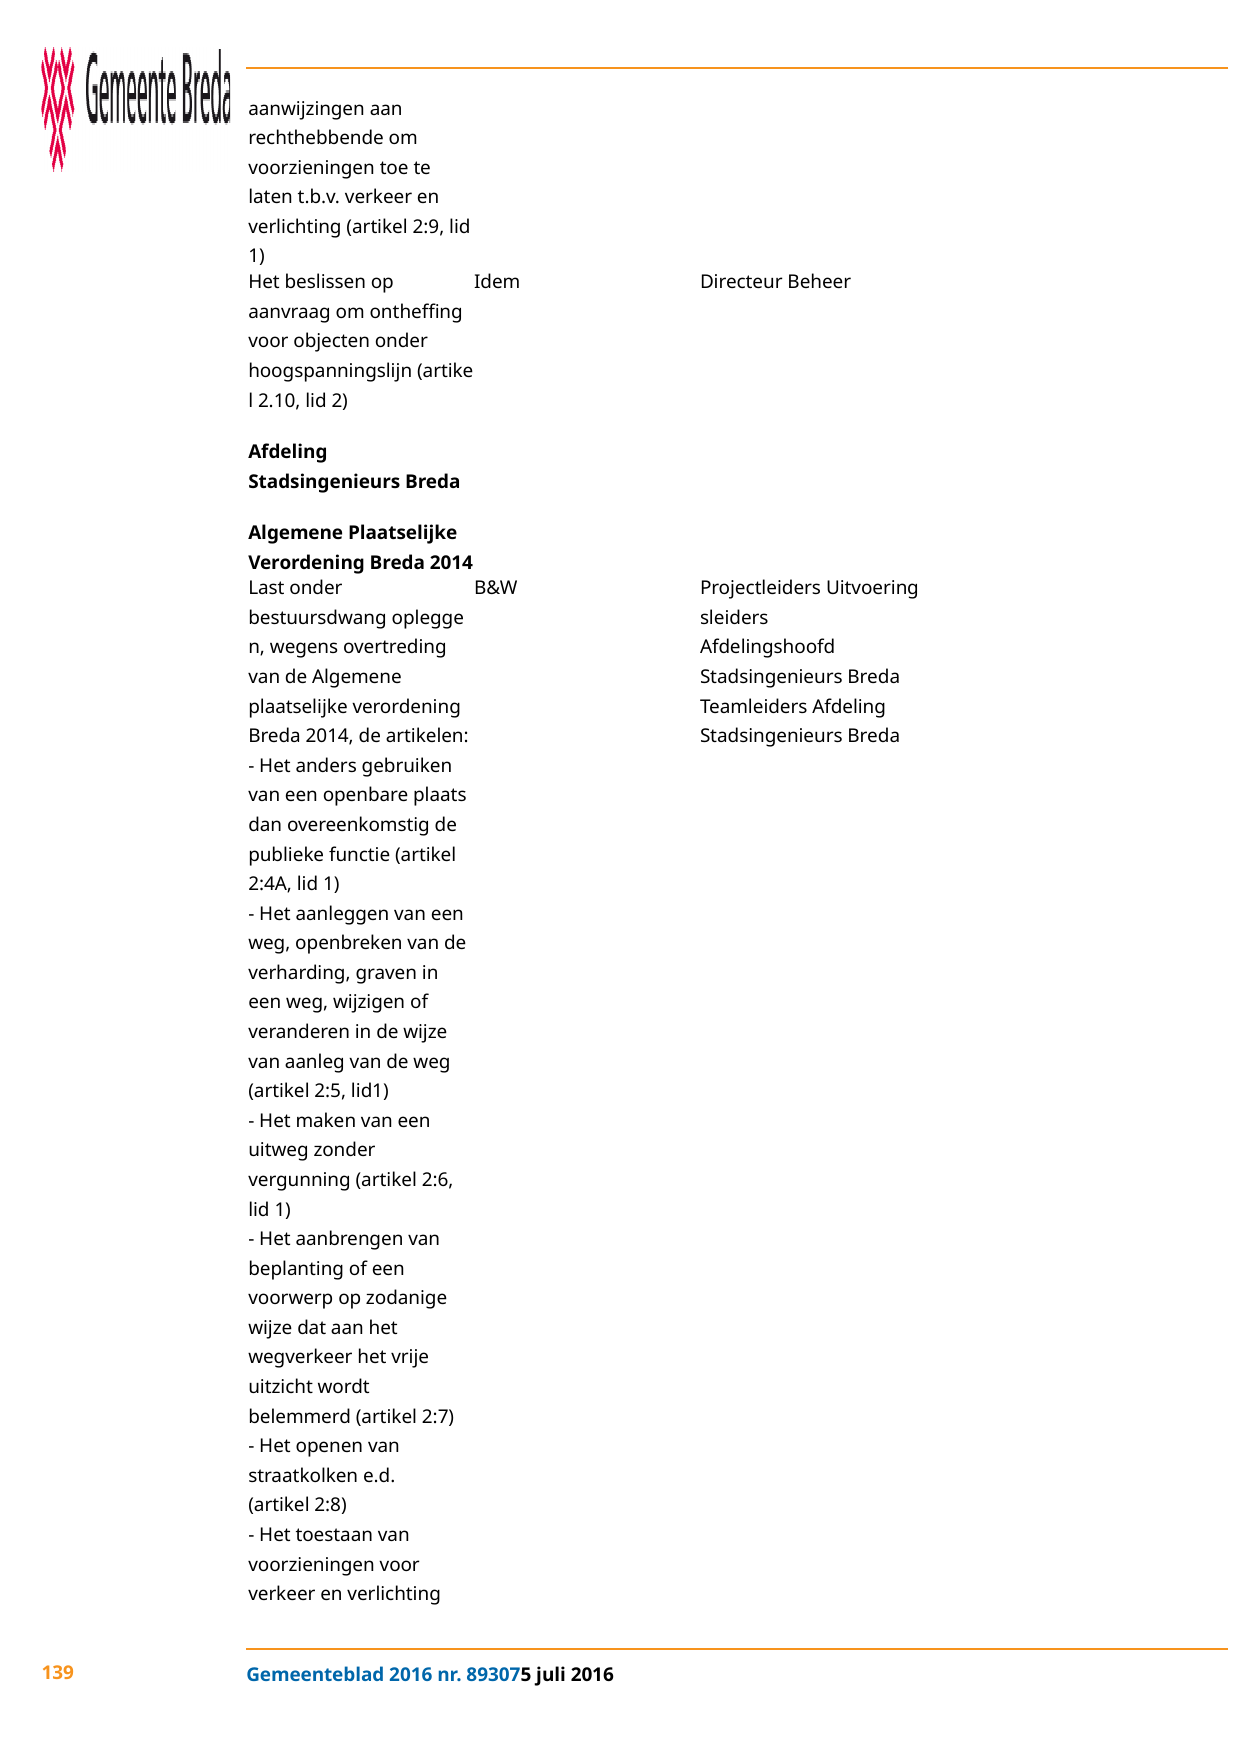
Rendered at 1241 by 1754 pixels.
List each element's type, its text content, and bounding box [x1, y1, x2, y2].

table_cell [700, 95, 926, 268]
table_cell [248, 494, 474, 519]
table_cell Idem [474, 269, 700, 412]
table_cell Afdeling Stadsingenieurs Breda [248, 438, 474, 493]
table_cell [926, 438, 1152, 493]
table_cell [474, 494, 700, 519]
table_cell [926, 494, 1152, 519]
table_cell [926, 269, 1152, 412]
table_cell [926, 95, 1152, 268]
table_cell B&W [474, 575, 700, 1606]
picture [41, 47, 231, 172]
table_cell [926, 575, 1152, 1606]
table_cell [474, 95, 700, 268]
table_cell [700, 494, 926, 519]
table_cell [474, 413, 700, 438]
table_cell Het beslissen op aanvraag om ontheffing voor objecten onder hoogspanningslijn (artikel 2.10, lid 2) [248, 269, 474, 412]
table_cell [700, 413, 926, 438]
table_cell aanwijzingen aan rechthebbende om voorzieningen toe te laten t.b.v. verkeer en verlichting (artikel 2:9, lid 1) [248, 95, 474, 268]
table_cell Last onder bestuursdwang opleggen, wegens overtreding van de Algemene plaatselijke verordening Breda 2014, de artikelen: - Het anders gebruiken van een openbare plaats dan overeenkomstig de publieke functie (artikel 2:4A, lid 1) - Het aanleggen van een weg, openbreken van de verharding, graven in een weg, wijzigen of veranderen in de wijze van aanleg van de weg (artikel 2:5, lid1) - Het maken van een uitweg zonder vergunning (artikel 2:6, lid 1) - Het aanbrengen van beplanting of een voorwerp op zodanige wijze dat aan het wegverkeer het vrije uitzicht wordt belemmerd (artikel 2:7) - Het openen van straatkolken e.d. (artikel 2:8) - Het toestaan van voorzieningen voor verkeer en verlichting [248, 575, 474, 1606]
table_cell [248, 413, 474, 438]
table_cell Projectleiders Uitvoeringsleiders Afdelingshoofd Stadsingenieurs Breda Teamleiders Afdeling Stadsingenieurs Breda [700, 575, 926, 1606]
table_cell Directeur Beheer [700, 269, 926, 412]
table_cell Algemene Plaatselijke Verordening Breda 2014 [248, 519, 474, 574]
table_cell [926, 413, 1152, 438]
table_cell [474, 438, 700, 493]
table_cell [700, 438, 926, 493]
